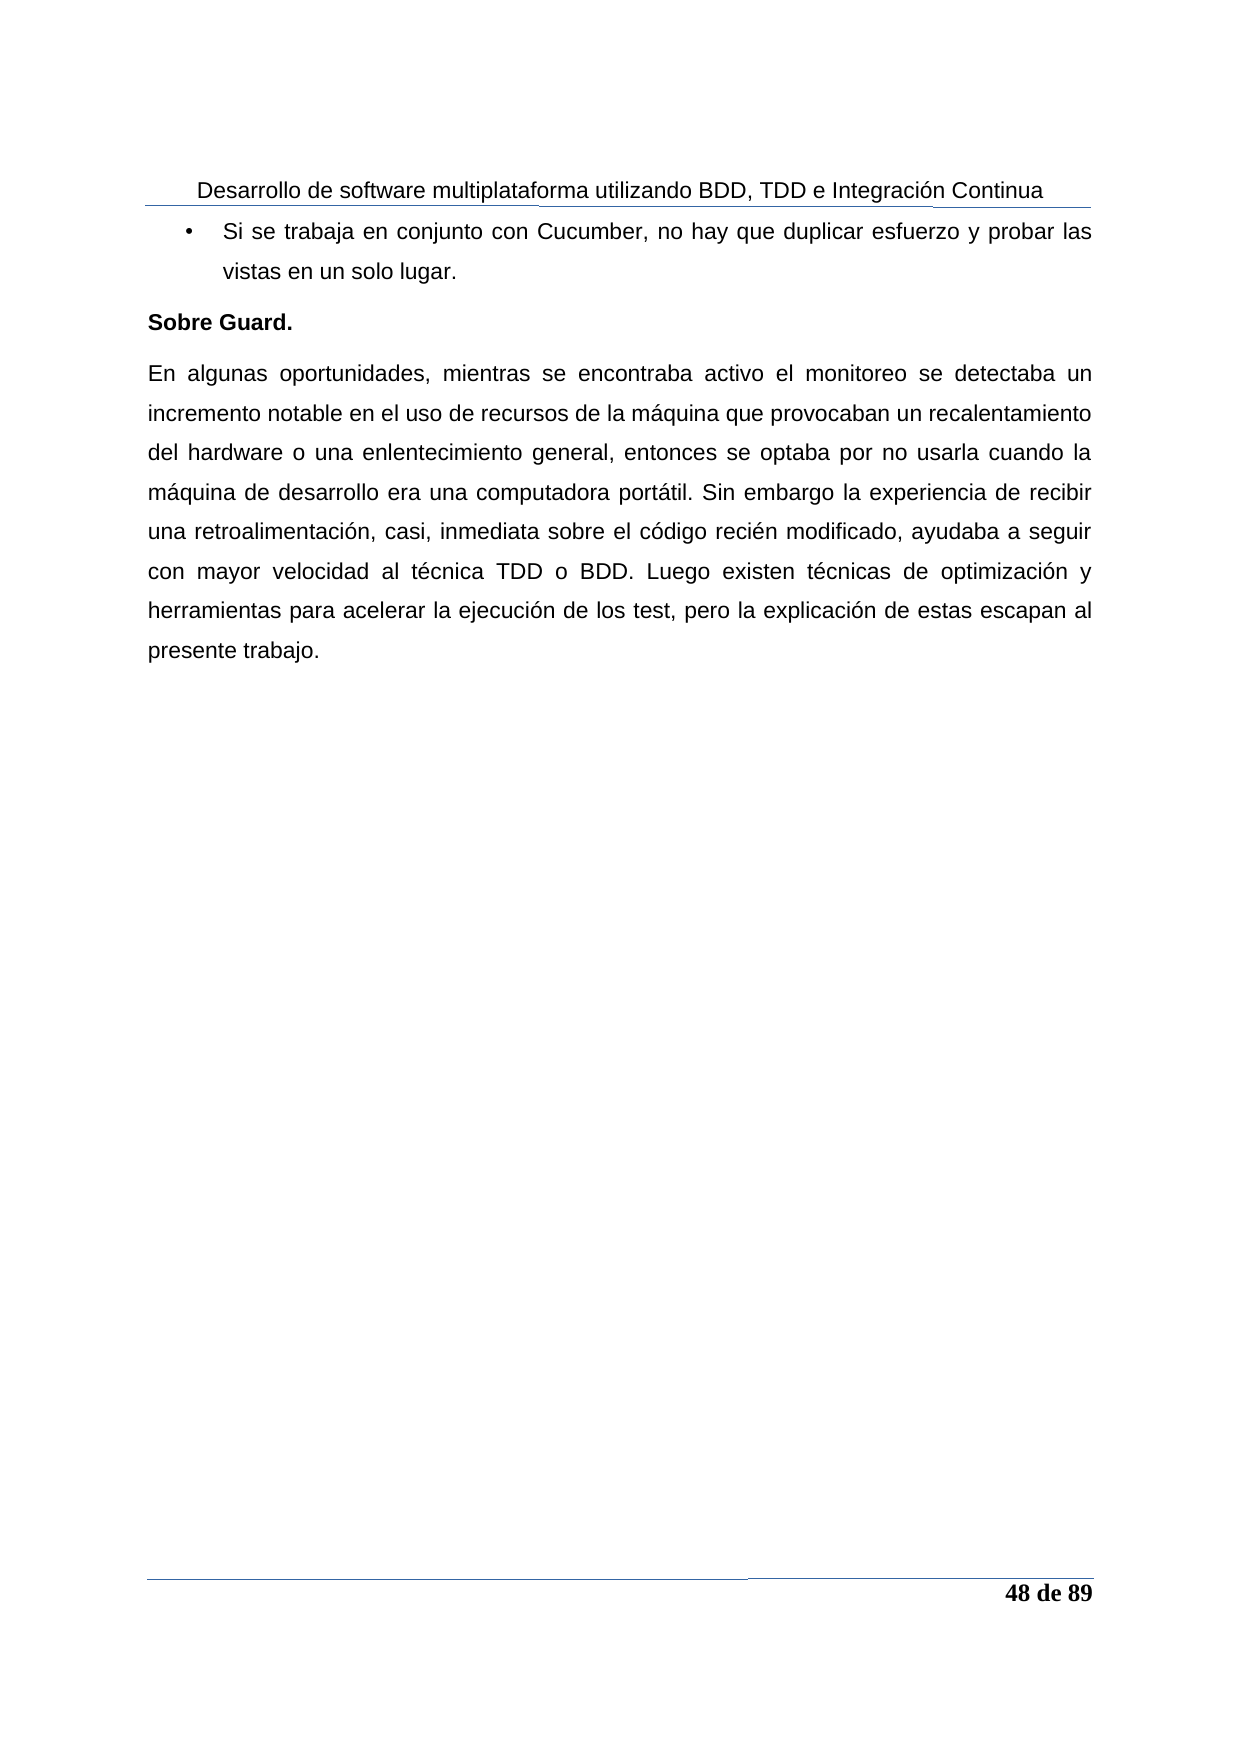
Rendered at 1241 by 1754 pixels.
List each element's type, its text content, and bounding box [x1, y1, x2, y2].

list Si se trabaja en conjunto con Cucumber, no hay que duplicar esfuerzo y probar las vistas en un solo lugar. [185, 218, 1093, 284]
text En algunas oportunidades, mientras se encontraba activo el monitoreo se detectaba un incremento notable en el uso de recursos de la máquina que provocaban un recalentamiento del hardware o una enlentecimiento general, entonces se optaba por no usarla cuando la máquina de desarrollo era una computadora portátil. Sin embargo la experiencia de recibir una retroalimentación, casi, inmediata sobre el código recién modificado, ayudaba a seguir con mayor velocidad al técnica TDD o BDD. Luego existen técnicas de optimización y herramientas para acelerar la ejecución de los test, pero la explicación de estas escapan al presente trabajo. [148, 360, 1093, 663]
text Sobre Guard. [148, 309, 1093, 335]
